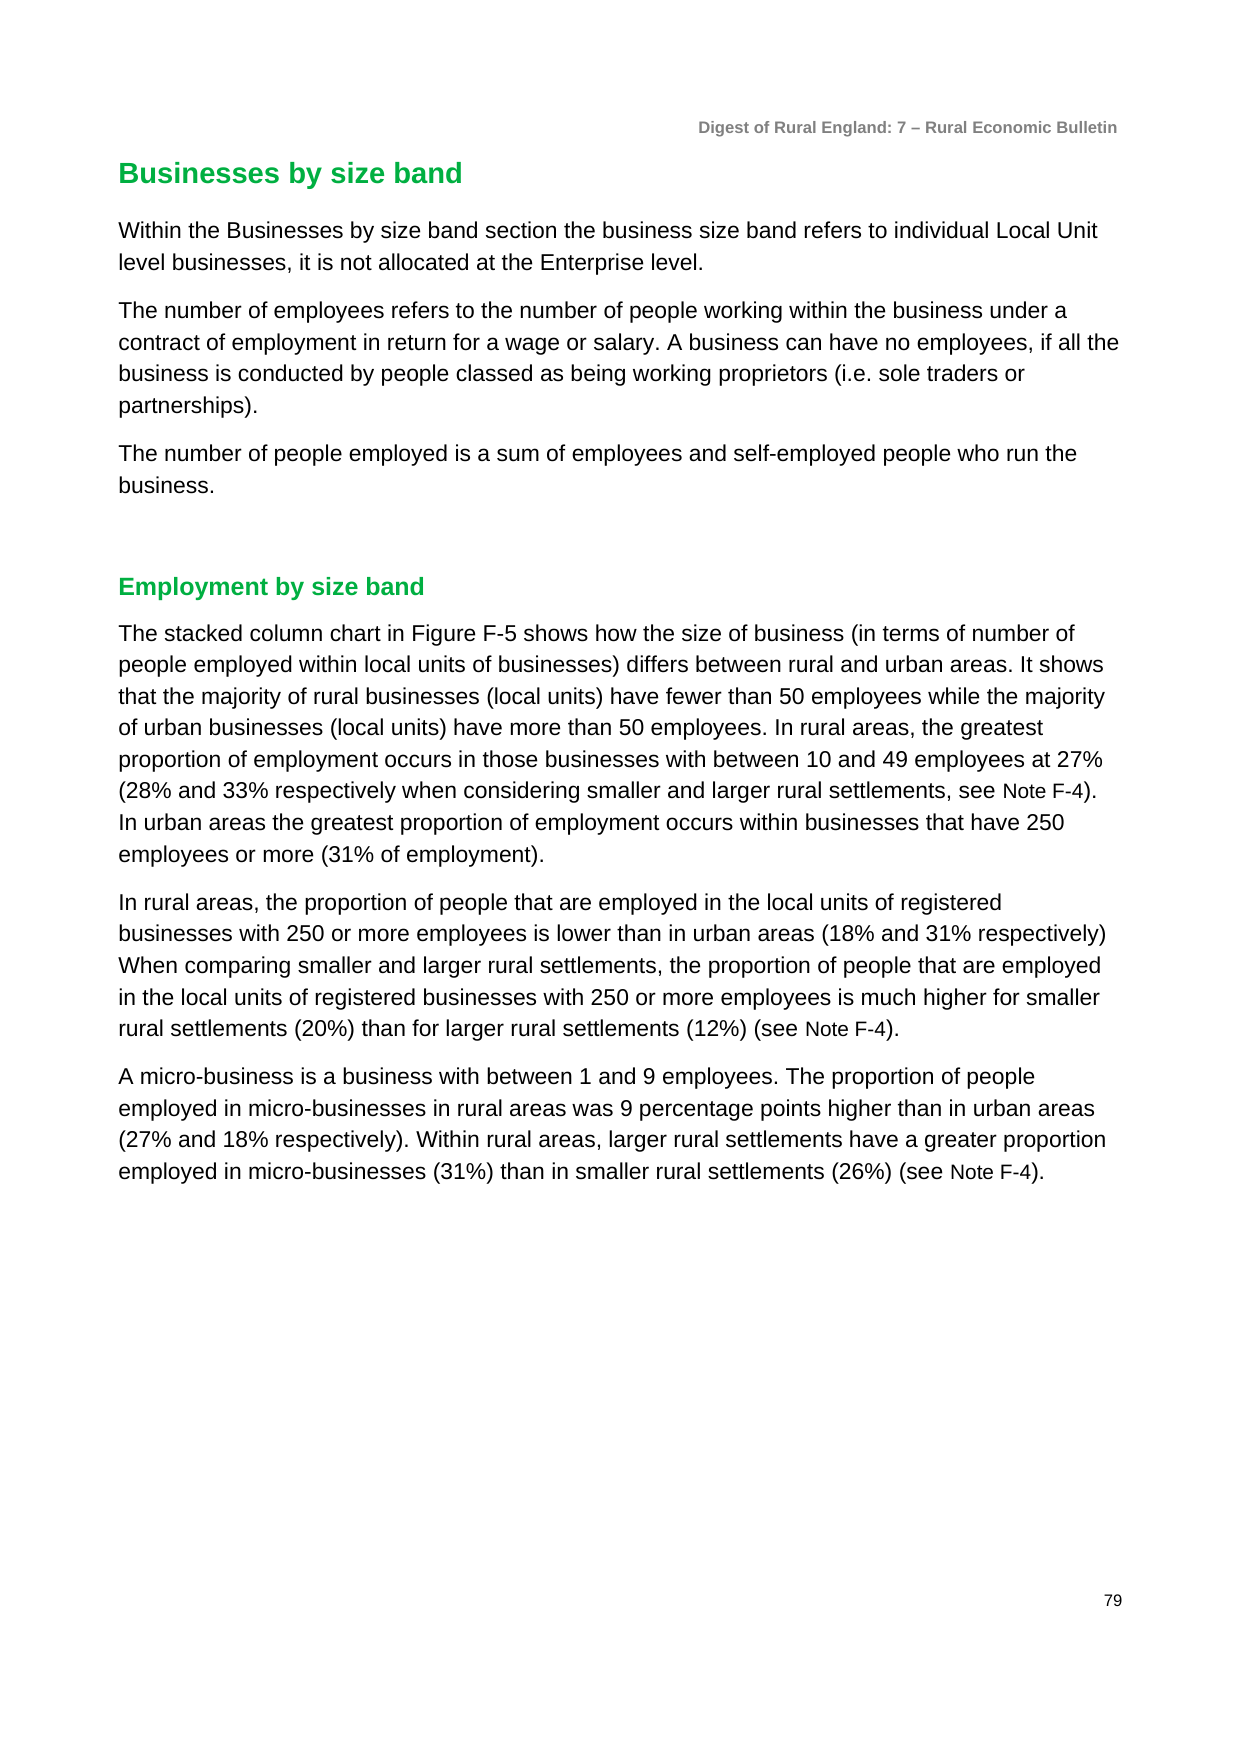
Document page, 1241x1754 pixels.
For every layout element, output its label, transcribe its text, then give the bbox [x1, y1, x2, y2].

text Within the Businesses by size band section the business size band refers to individual Local Unit level businesses, it is not allocated at the Enterprise level. [118, 217, 1122, 275]
text In rural areas, the proportion of people that are employed in the local units of registered businesses with 250 or more employees is lower than in urban areas (18% and 31% respectively) When comparing smaller and larger rural settlements, the proportion of people that are employed in the local units of registered businesses with 250 or more employees is much higher for smaller rural settlements (20%) than for larger rural settlements (12%) (see Note F-4). [118, 889, 1122, 1041]
text The number of people employed is a sum of employees and self-employed people who run the business. [118, 440, 1122, 498]
subtitle Employment by size band [118, 572, 1122, 601]
text The stacked column chart in Figure F‑5 shows how the size of business (in terms of number of people employed within local units of businesses) differs between rural and urban areas. It shows that the majority of rural businesses (local units) have fewer than 50 employees while the majority of urban businesses (local units) have more than 50 employees. In rural areas, the greatest proportion of employment occurs in those businesses with between 10 and 49 employees at 27% (28% and 33% respectively when considering smaller and larger rural settlements, see Note F-4). In urban areas the greatest proportion of employment occurs within businesses that have 250 employees or more (31% of employment). [118, 619, 1122, 867]
text The number of employees refers to the number of people working within the business under a contract of employment in return for a wage or salary. A business can have no employees, if all the business is conducted by people classed as being working proprietors (i.e. sole traders or partnerships). [118, 297, 1122, 418]
subtitle Businesses by size band [118, 156, 1122, 190]
text A micro-business is a business with between 1 and 9 employees. The proportion of people employed in micro-businesses in rural areas was 9 percentage points higher than in urban areas (27% and 18% respectively). Within rural areas, larger rural settlements have a greater proportion employed in micro-businesses (31%) than in smaller rural settlements (26%) (see Note F-4). [118, 1063, 1122, 1184]
